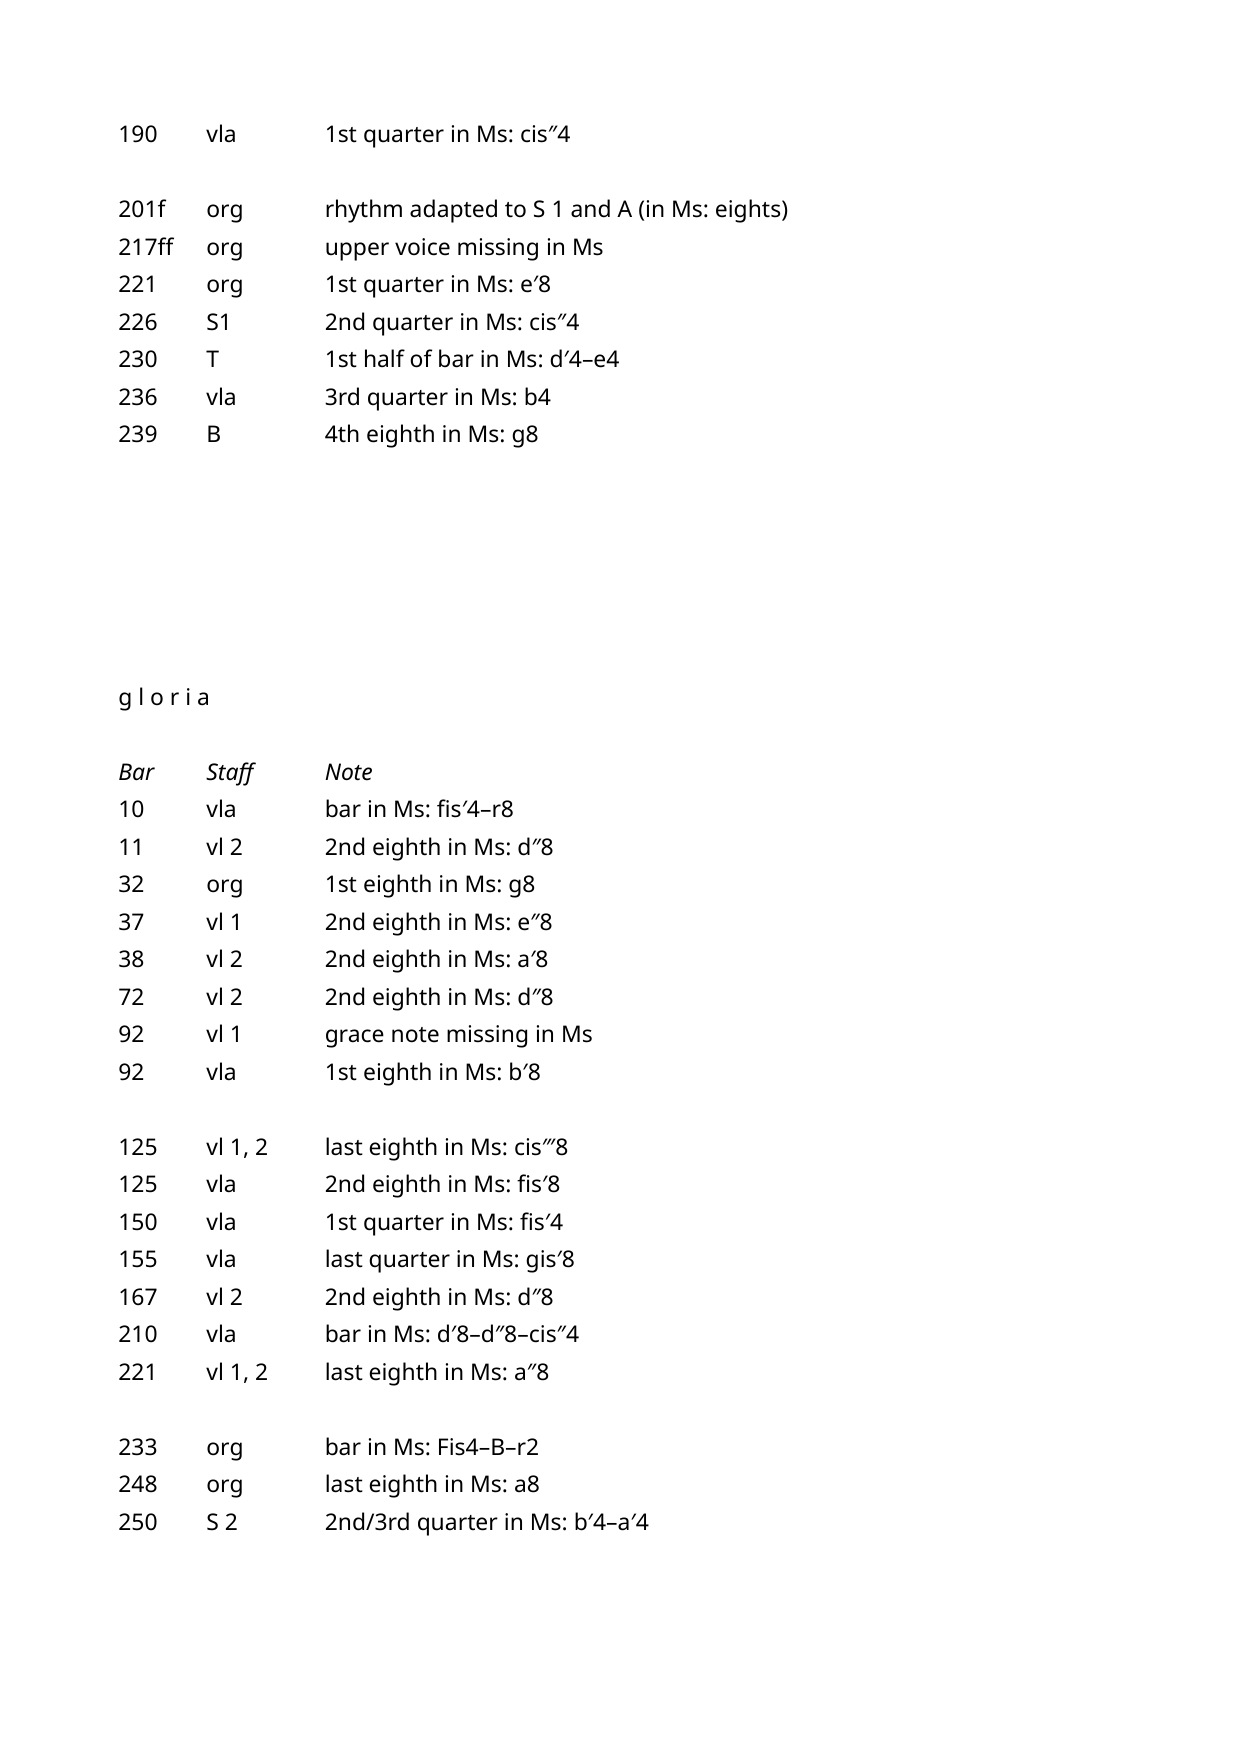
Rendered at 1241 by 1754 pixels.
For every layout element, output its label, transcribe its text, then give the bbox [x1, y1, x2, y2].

text 190 vla 1st quarter in Ms: cis″4 201f org rhythm adapted to S 1 and A (in Ms: eights) 217ff org upper voice missing in Ms 221 org 1st quarter in Ms: e′8 226 S1 2nd quarter in Ms: cis″4 230 T 1st half of bar in Ms: d′4–e4 236 vla 3rd quarter in Ms: b4 239 B 4th eighth in Ms: g8 [118, 118, 1004, 449]
text g l o r i a [118, 681, 1004, 712]
text Bar Staff Note 10 vla bar in Ms: fis′4–r8 11 vl 2 2nd eighth in Ms: d″8 32 org 1st eighth in Ms: g8 37 vl 1 2nd eighth in Ms: e″8 38 vl 2 2nd eighth in Ms: a′8 72 vl 2 2nd eighth in Ms: d″8 92 vl 1 grace note missing in Ms 92 vla 1st eighth in Ms: b′8 125 vl 1, 2 last eighth in Ms: cis‴8 125 vla 2nd eighth in Ms: fis′8 150 vla 1st quarter in Ms: fis′4 155 vla last quarter in Ms: gis′8 167 vl 2 2nd eighth in Ms: d″8 210 vla bar in Ms: d′8–d″8–cis″4 221 vl 1, 2 last eighth in Ms: a″8 233 org bar in Ms: Fis4–B–r2 248 org last eighth in Ms: a8 250 S 2 2nd/3rd quarter in Ms: b′4–a′4 [118, 756, 1004, 1612]
